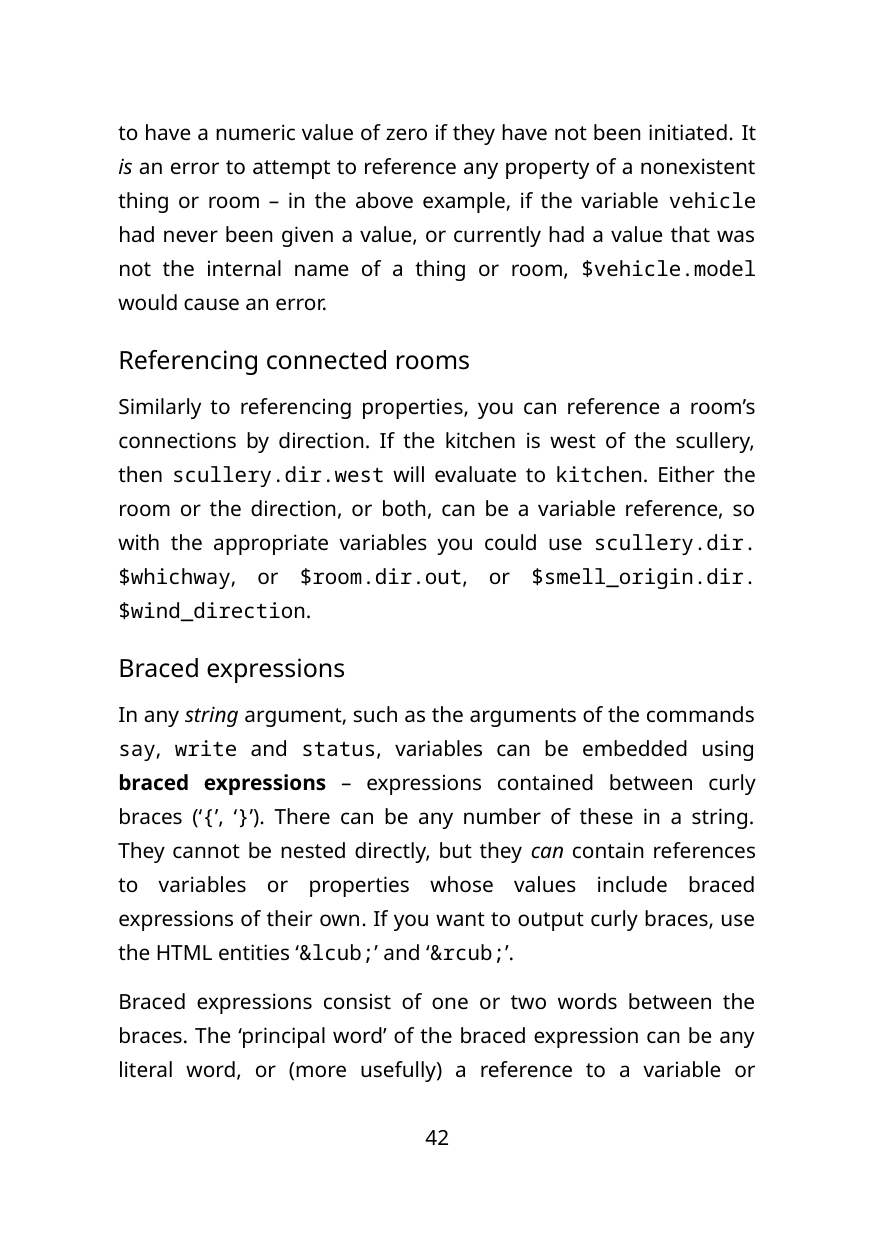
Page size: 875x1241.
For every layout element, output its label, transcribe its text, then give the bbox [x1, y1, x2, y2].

text In any string argument, such as the arguments of the commands say, write and status, variables can be embedded using braced expressions – expressions contained between curly braces (‘{’, ‘}’). There can be any number of these in a string. They cannot be nested directly, but they can contain references to variables or properties whose values include braced expressions of their own. If you want to output curly braces, use the HTML entities ‘&lcub;’ and ‘&rcub;’. [118, 700, 756, 967]
subtitle Referencing connected rooms [118, 343, 756, 377]
text Braced expressions consist of one or two words between the braces. The ‘principal word’ of the braced expression can be any literal word, or (more usefully) a reference to a variable or [118, 987, 756, 1083]
text to have a numeric value of zero if they have not been initiated. It is an error to attempt to reference any property of a nonexistent thing or room – in the above example, if the variable vehicle had never been given a value, or currently had a value that was not the internal name of a thing or room, $vehicle.model would cause an error. [118, 118, 756, 317]
subtitle Braced expressions [118, 651, 756, 685]
text Similarly to referencing properties, you can reference a room’s connections by direction. If the kitchen is west of the scullery, then scullery.dir.west will evaluate to kitchen. Either the room or the direction, or both, can be a variable reference, so with the appropriate variables you could use scullery.dir.$whichway, or $room.dir.out, or $smell_origin.dir.$wind_direction. [118, 392, 756, 625]
